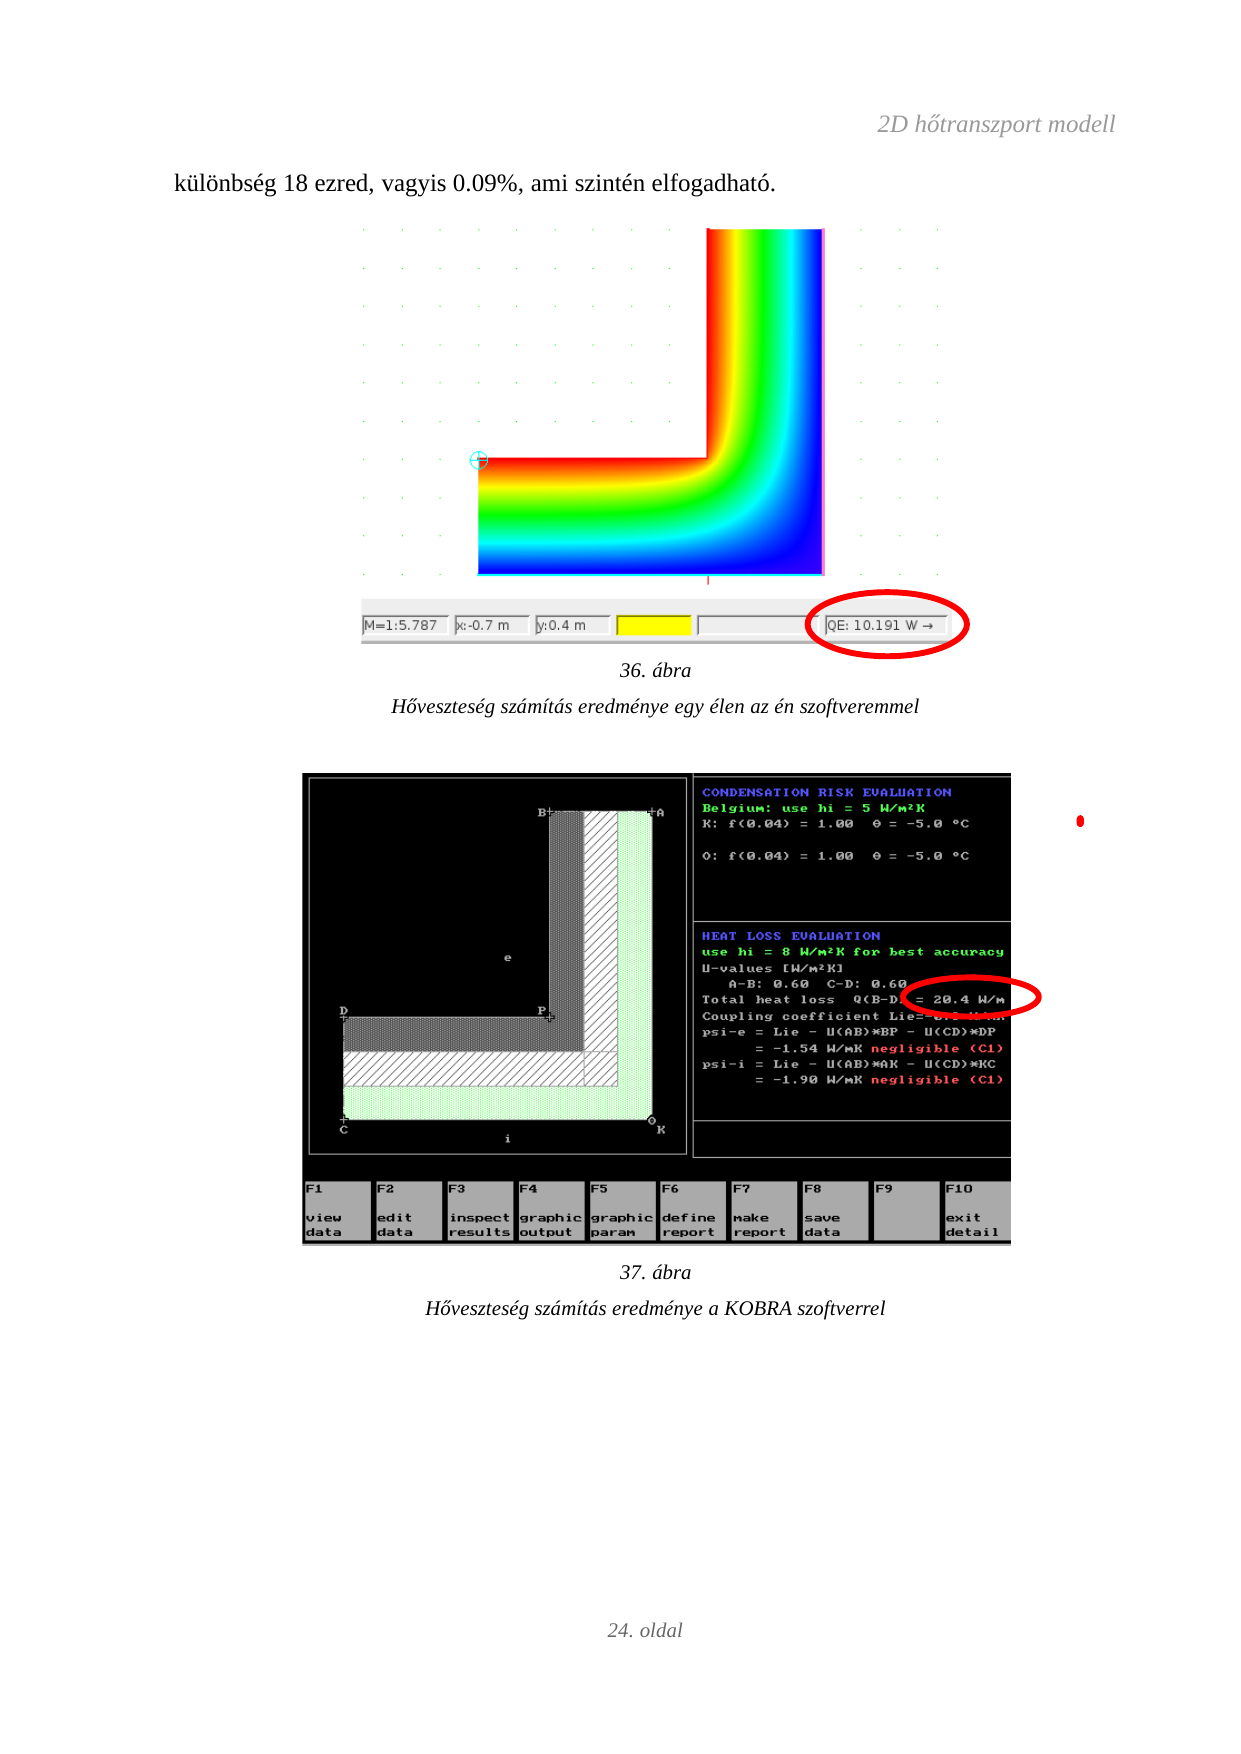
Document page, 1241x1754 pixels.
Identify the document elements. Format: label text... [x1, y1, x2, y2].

text 36. ábra [174, 658, 1118, 682]
text 37. ábra [174, 1260, 1118, 1284]
picture [302, 773, 1011, 1246]
text különbség 18 ezred, vagyis 0.09%, ami szintén elfogadható. [174, 168, 1118, 197]
text Hőveszteség számítás eredménye egy élen az én szoftveremmel [174, 694, 1118, 718]
picture [811, 596, 952, 644]
text Hőveszteség számítás eredménye a KOBRA szoftverrel [174, 1296, 1118, 1320]
picture [361, 211, 952, 644]
picture [907, 981, 1011, 1013]
